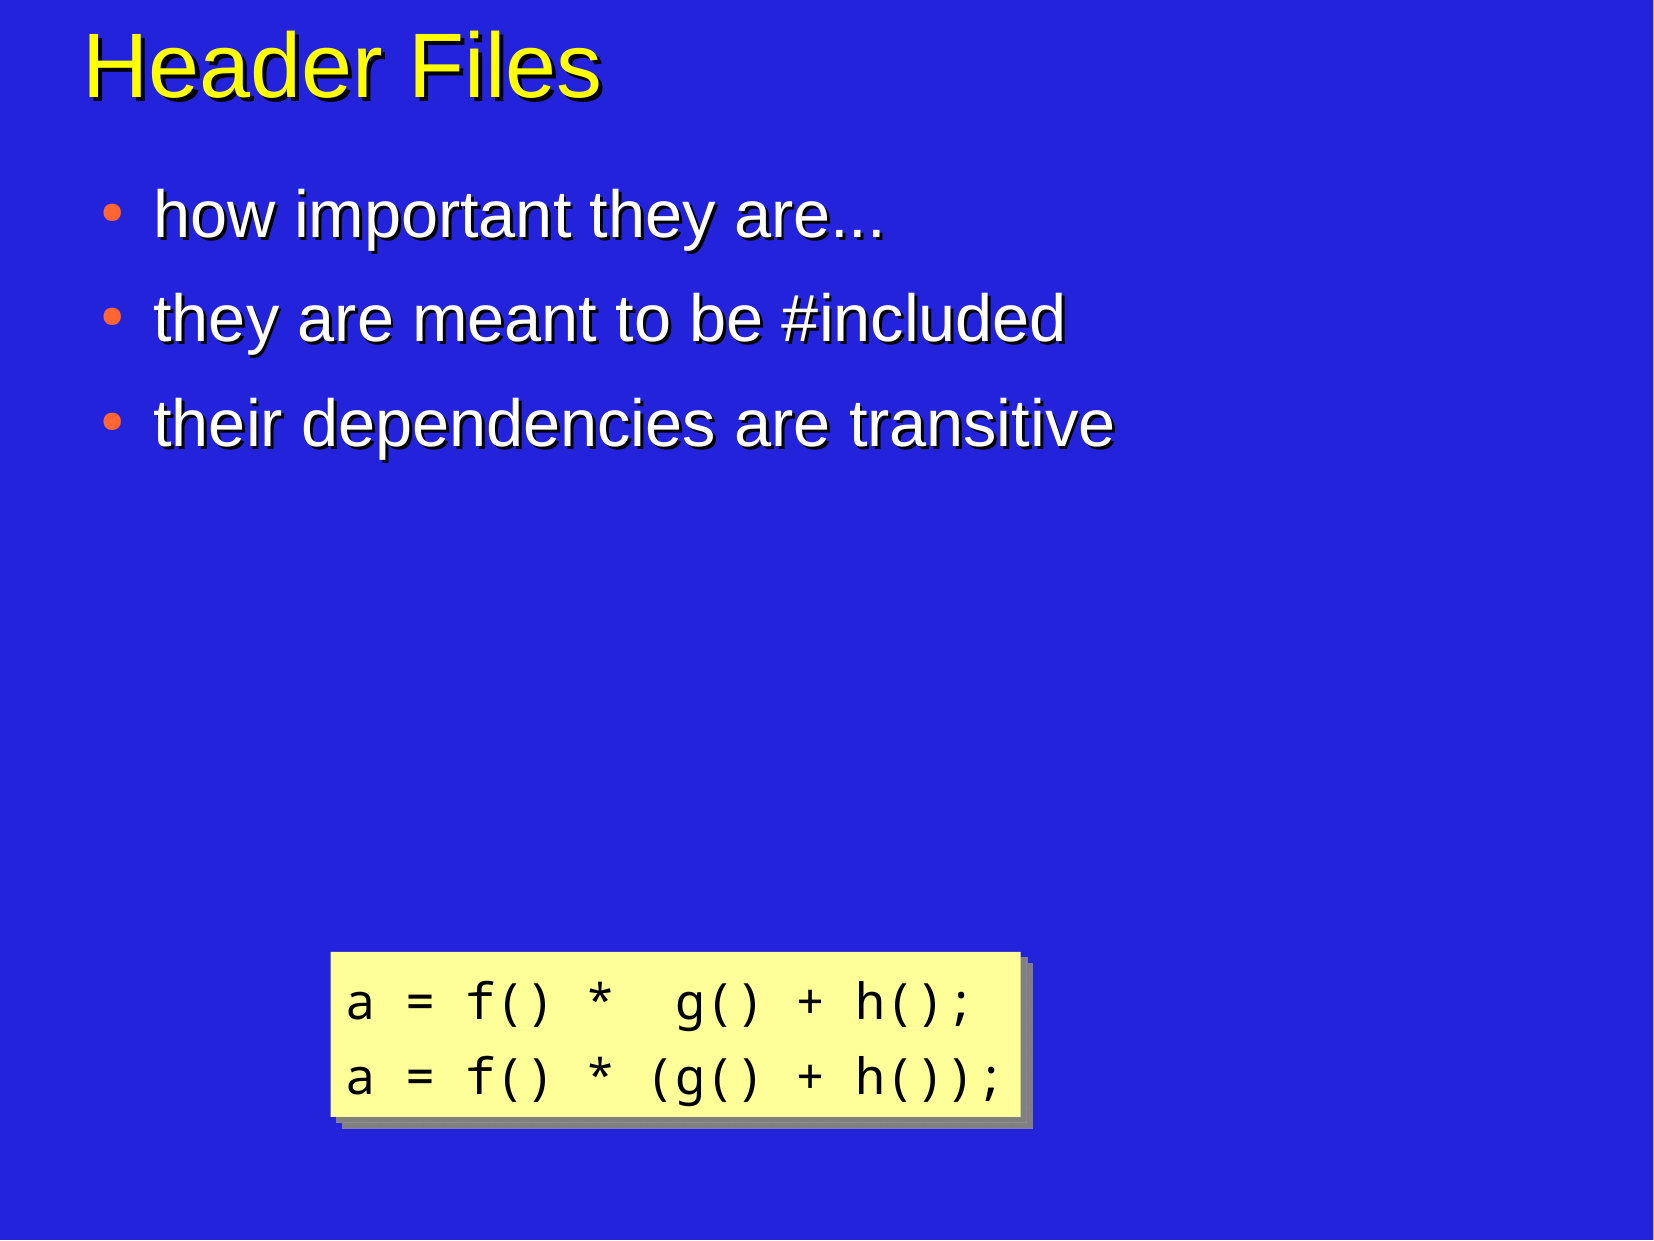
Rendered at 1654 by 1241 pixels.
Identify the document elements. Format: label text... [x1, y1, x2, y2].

title Header Files [82, 2, 1571, 130]
text_box a = f() * g() + h(); a = f() * (g() + h()); [330, 951, 1021, 1117]
list how important they are... they are meant to be #included their dependencies are transitive [82, 177, 1571, 1182]
